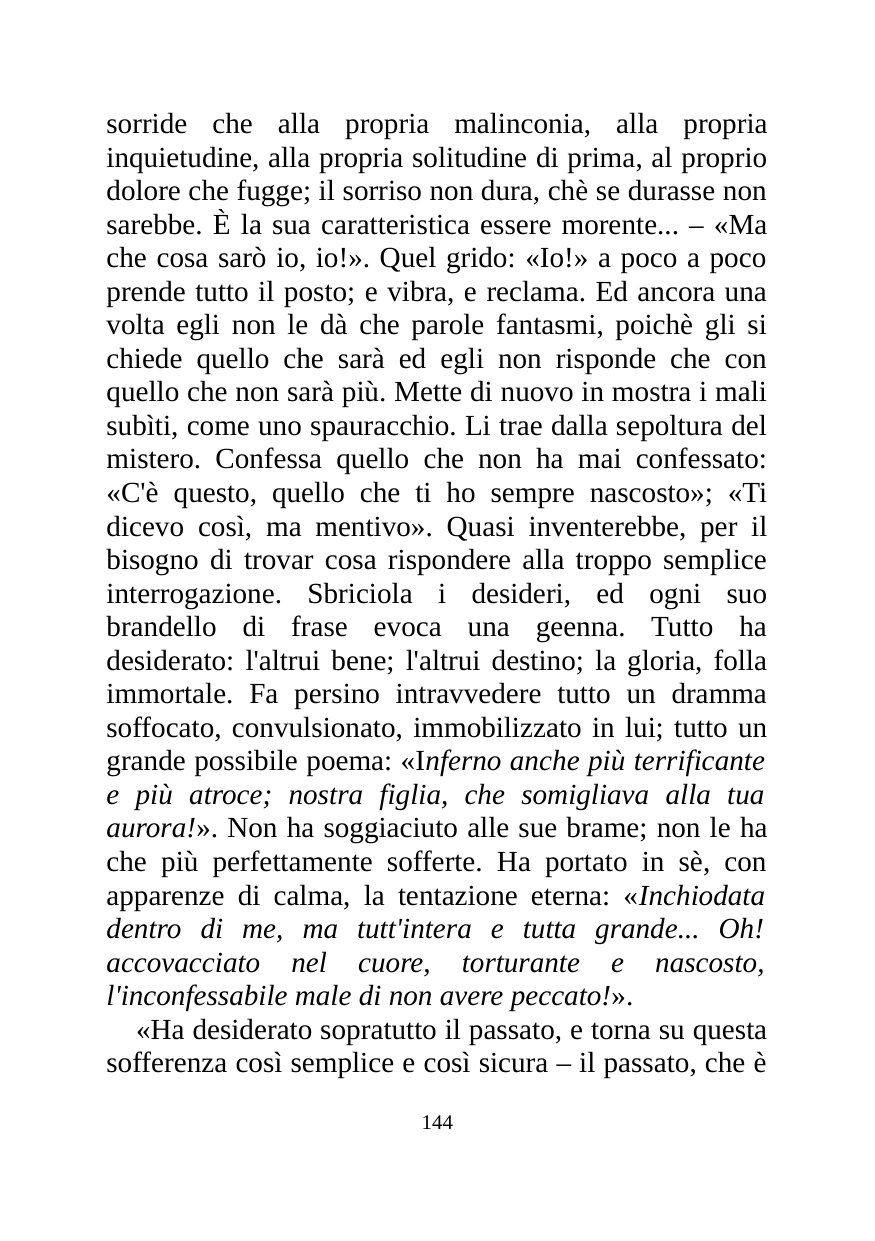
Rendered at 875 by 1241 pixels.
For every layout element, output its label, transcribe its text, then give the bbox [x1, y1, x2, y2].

text «Ha desiderato sopratutto il passato, e torna su questa sofferenza così semplice e così sicura – il passato, che è [106, 1012, 768, 1079]
text sorride che alla propria malinconia, alla propria inquietudine, alla propria solitudine di prima, al proprio dolore che fugge; il sorriso non dura, chè se durasse non sarebbe. È la sua caratteristica essere morente... – «Ma che cosa sarò io, io!». Quel grido: «Io!» a poco a poco prende tutto il posto; e vibra, e reclama. Ed ancora una volta egli non le dà che parole fantasmi, poichè gli si chiede quello che sarà ed egli non risponde che con quello che non sarà più. Mette di nuovo in mostra i mali subìti, come uno spauracchio. Li trae dalla sepoltura del mistero. Confessa quello che non ha mai confessato: «C'è questo, quello che ti ho sempre nascosto»; «Ti dicevo così, ma mentivo». Quasi inventerebbe, per il bisogno di trovar cosa rispondere alla troppo semplice interrogazione. Sbriciola i desideri, ed ogni suo brandello di frase evoca una geenna. Tutto ha desiderato: l'altrui bene; l'altrui destino; la gloria, folla immortale. Fa persino intravvedere tutto un dramma soffocato, convulsionato, immobilizzato in lui; tutto un grande possibile poema: «Inferno anche più terrificante e più atroce; nostra figlia, che somigliava alla tua aurora!». Non ha soggiaciuto alle sue brame; non le ha che più perfettamente sofferte. Ha portato in sè, con apparenze di calma, la tentazione eterna: «Inchiodata dentro di me, ma tutt'intera e tutta grande... Oh! accovacciato nel cuore, torturante e nascosto, l'inconfessabile male di non avere peccato!». [106, 106, 768, 1012]
